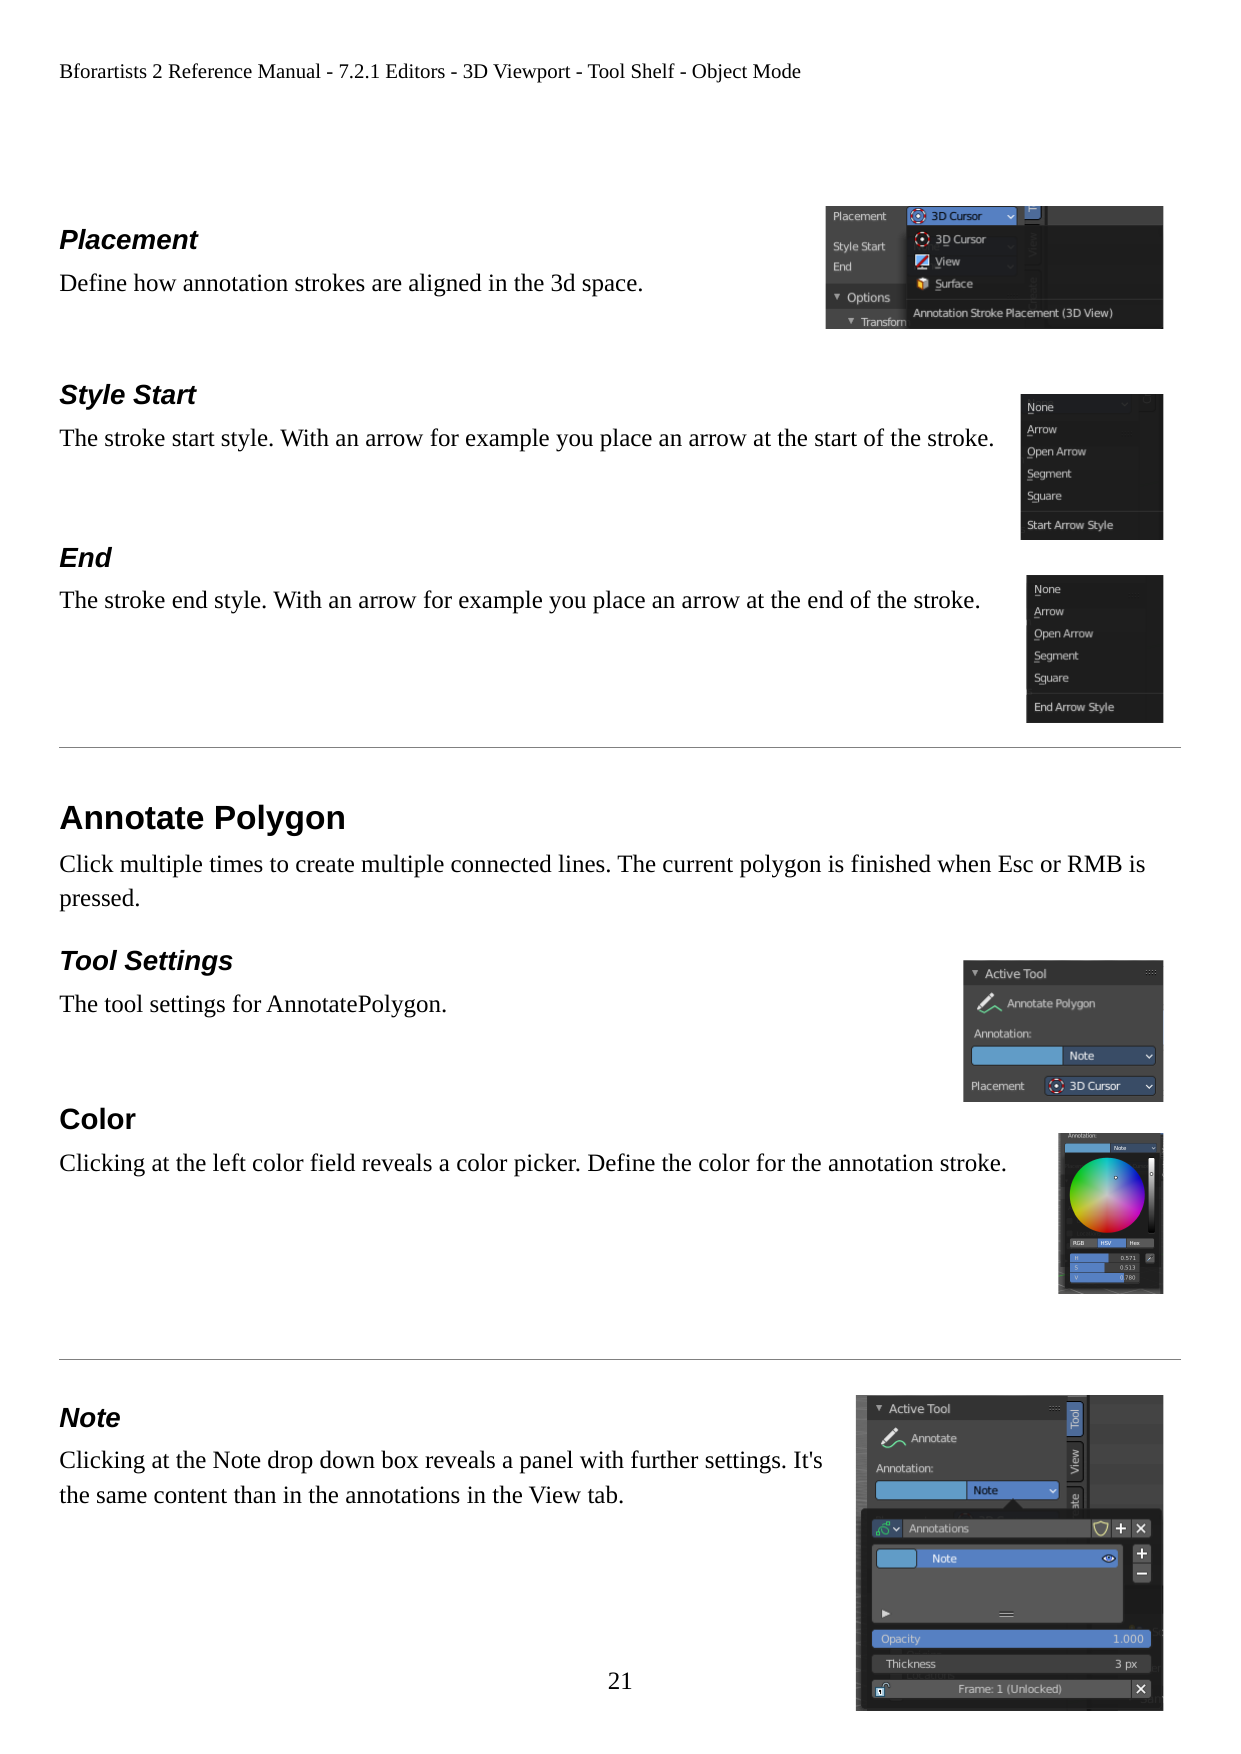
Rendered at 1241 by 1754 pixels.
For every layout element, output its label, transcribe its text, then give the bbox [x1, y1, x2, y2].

subtitle [1164, 223, 1181, 255]
text Click multiple times to create multiple connected lines. The current polygon is finished when Esc or RMB is pressed. [59, 849, 1181, 912]
subtitle Placement [59, 223, 825, 255]
subtitle End [59, 541, 1181, 573]
text The stroke end style. With an arrow for example you place an arrow at the end of the stroke. [59, 585, 1026, 614]
picture [825, 206, 1164, 329]
subtitle Color [59, 1102, 1181, 1136]
picture [1058, 1133, 1164, 1294]
subtitle Note [59, 1401, 855, 1433]
subtitle Style Start [59, 378, 1181, 410]
subtitle Tool Settings [59, 945, 1181, 977]
subtitle Annotate Polygon [59, 798, 1181, 836]
text Define how annotation strokes are aligned in the 3d space. [59, 268, 825, 296]
picture [1020, 394, 1164, 540]
picture [963, 960, 1164, 1102]
text The stroke start style. With an arrow for example you place an arrow at the start of the stroke. [59, 423, 1020, 451]
picture [1026, 575, 1164, 723]
text Clicking at the Note drop down box reveals a panel with further settings. It's the same content than in the annotations in the View tab. [59, 1445, 855, 1509]
subtitle [1164, 1401, 1181, 1433]
picture [855, 1395, 1164, 1711]
text The tool settings for AnnotatePolygon. [59, 989, 963, 1018]
text Clicking at the left color field reveals a color picker. Define the color for the annotation stroke. [59, 1148, 1058, 1177]
